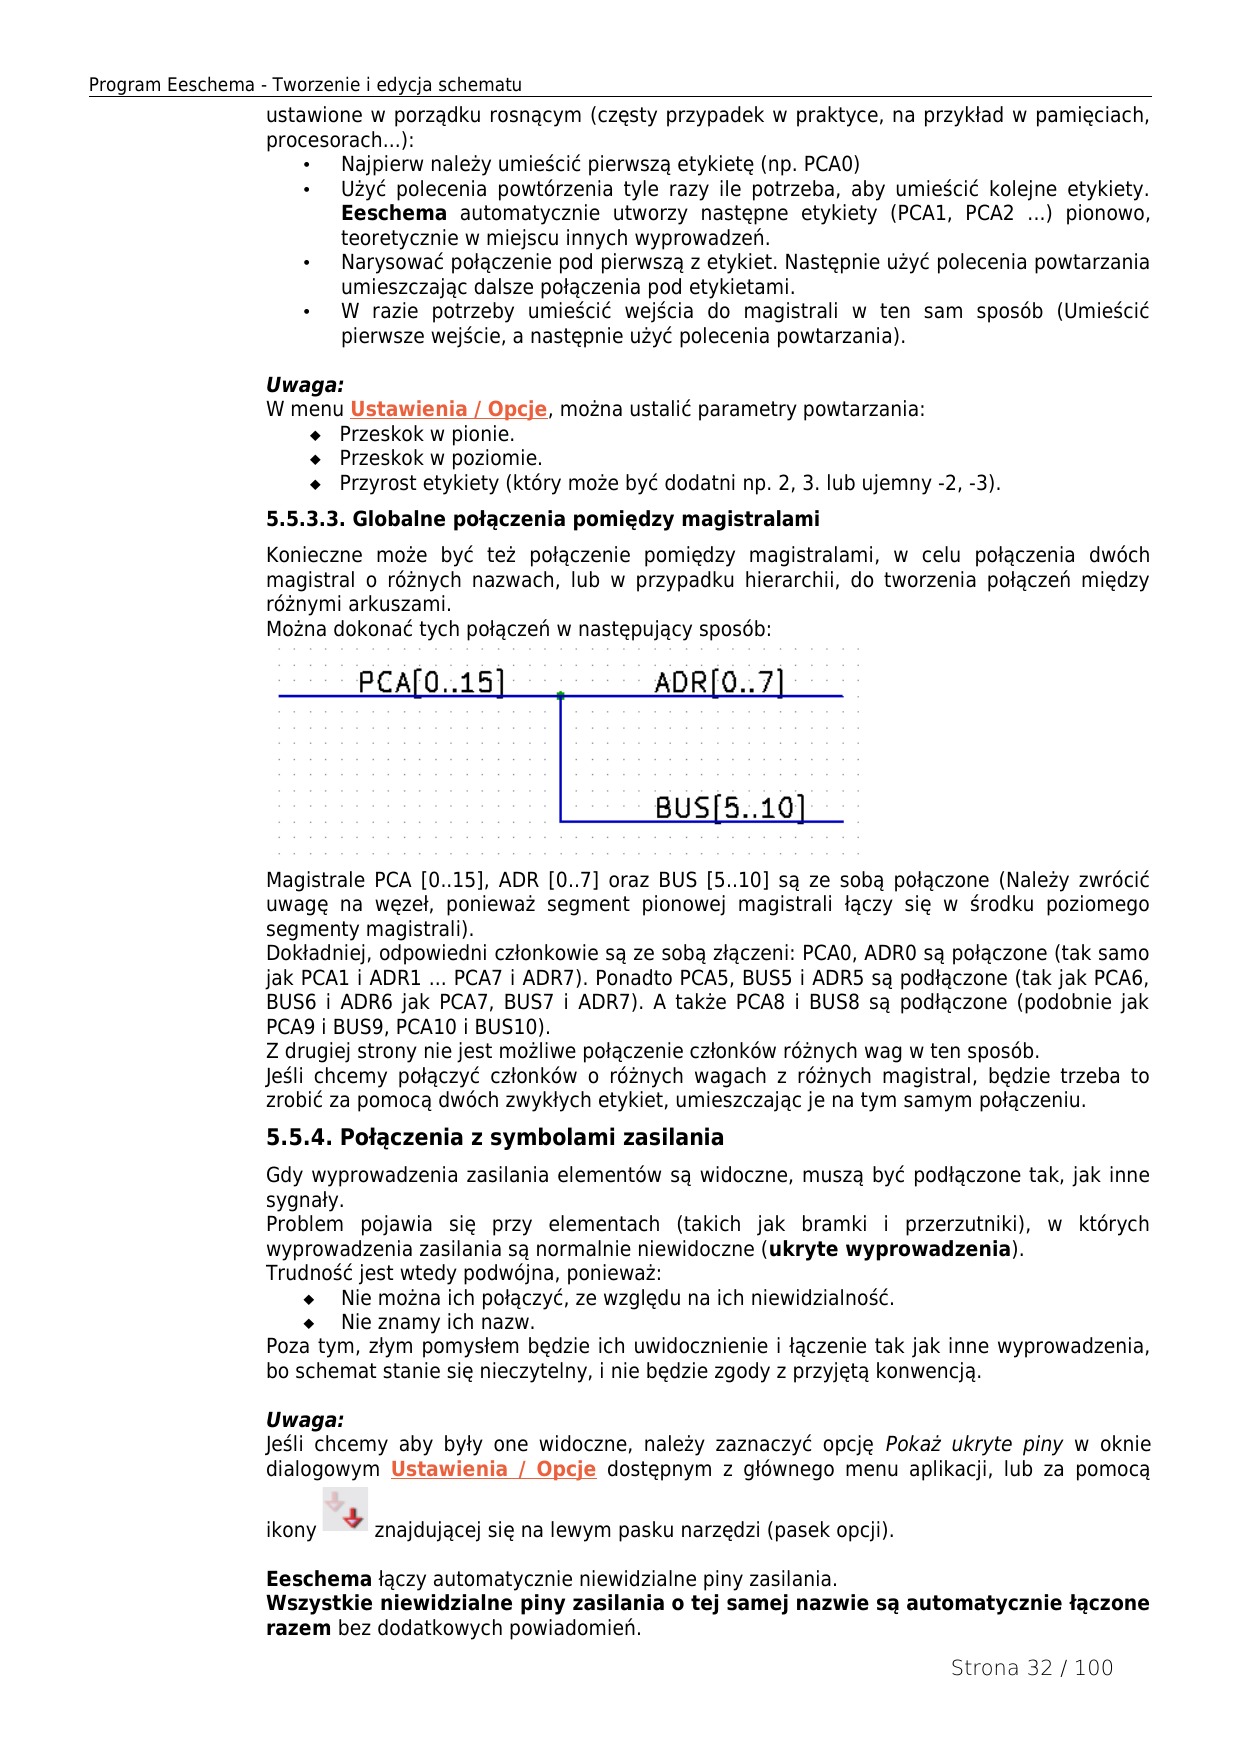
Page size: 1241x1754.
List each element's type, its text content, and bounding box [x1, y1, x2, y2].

list Przeskok w poziomie. [310, 446, 1152, 471]
text Z drugiej strony nie jest możliwe połączenie członków różnych wag w ten sposób. [266, 1039, 1152, 1064]
text Jeśli chcemy połączyć członków o różnych wagach z różnych magistral, będzie trzeba to zrobić za pomocą dwóch zwykłych etykiet, umieszczając je na tym samym połączeniu. [266, 1064, 1152, 1113]
subtitle Połączenia z symbolami zasilania [266, 1124, 1152, 1151]
text Uwaga: [266, 1408, 1152, 1432]
list W razie potrzeby umieścić wejścia do magistrali w ten sam sposób (Umieścić pierwsze wejście, a następnie użyć polecenia powtarzania). [303, 299, 1152, 348]
list Nie można ich połączyć, ze względu na ich niewidzialność. [303, 1286, 1152, 1310]
picture [265, 646, 864, 862]
text ustawione w porządku rosnącym (częsty przypadek w praktyce, na przykład w pamięciach, procesorach...): [266, 103, 1152, 152]
list Użyć polecenia powtórzenia tyle razy ile potrzeba, aby umieścić kolejne etykiety. Eeschema automatycznie utworzy następne etykiety (PCA1, PCA2 ...) pionowo, teoretycznie w miejscu innych wyprowadzeń. [303, 177, 1152, 250]
text Wszystkie niewidzialne piny zasilania o tej samej nazwie są automatycznie łączone razem bez dodatkowych powiadomień. [266, 1591, 1152, 1640]
text Uwaga: [266, 373, 1152, 397]
list Najpierw należy umieścić pierwszą etykietę (np. PCA0) [303, 152, 1152, 177]
list Przyrost etykiety (który może być dodatni np. 2, 3. lub ujemny -2, -3). [310, 471, 1152, 495]
text Dokładniej, odpowiedni członkowie są ze sobą złączeni: PCA0, ADR0 są połączone (tak samo jak PCA1 i ADR1 ... PCA7 i ADR7). Ponadto PCA5, BUS5 i ADR5 są podłączone (tak jak PCA6, BUS6 i ADR6 jak PCA7, BUS7 i ADR7). A także PCA8 i BUS8 są podłączone (podobnie jak PCA9 i BUS9, PCA10 i BUS10). [266, 941, 1152, 1039]
text Eeschema łączy automatycznie niewidzialne piny zasilania. [266, 1566, 1152, 1591]
text Można dokonać tych połączeń w następujący sposób: [266, 616, 1152, 641]
picture [322, 1487, 369, 1531]
text Gdy wyprowadzenia zasilania elementów są widoczne, muszą być podłączone tak, jak inne sygnały. [266, 1163, 1152, 1212]
text Jeśli chcemy aby były one widoczne, należy zaznaczyć opcję Pokaż ukryte piny w oknie dialogowym Ustawienia / Opcje dostępnym z głównego menu aplikacji, lub za pomocą ikony znajdującej się na lewym pasku narzędzi (pasek opcji). [266, 1432, 1152, 1542]
text W menu Ustawienia / Opcje, można ustalić parametry powtarzania: [266, 397, 1152, 422]
text Poza tym, złym pomysłem będzie ich uwidocznienie i łączenie tak jak inne wyprowadzenia, bo schemat stanie się nieczytelny, i nie będzie zgody z przyjętą konwencją. [266, 1334, 1152, 1383]
text Konieczne może być też połączenie pomiędzy magistralami, w celu połączenia dwóch magistral o różnych nazwach, lub w przypadku hierarchii, do tworzenia połączeń między różnymi arkuszami. [266, 543, 1152, 616]
text Magistrale PCA [0..15], ADR [0..7] oraz BUS [5..10] są ze sobą połączone (Należy zwrócić uwagę na węzeł, ponieważ segment pionowej magistrali łączy się w środku poziomego segmenty magistrali). [266, 868, 1152, 941]
list Nie znamy ich nazw. [303, 1310, 1152, 1334]
list Narysować połączenie pod pierwszą z etykiet. Następnie użyć polecenia powtarzania umieszczając dalsze połączenia pod etykietami. [303, 250, 1152, 299]
text Problem pojawia się przy elementach (takich jak bramki i przerzutniki), w których wyprowadzenia zasilania są normalnie niewidoczne (ukryte wyprowadzenia). [266, 1212, 1152, 1261]
text Trudność jest wtedy podwójna, ponieważ: [266, 1261, 1152, 1286]
subtitle Globalne połączenia pomiędzy magistralami [266, 507, 1152, 531]
list Przeskok w pionie. [310, 422, 1152, 446]
